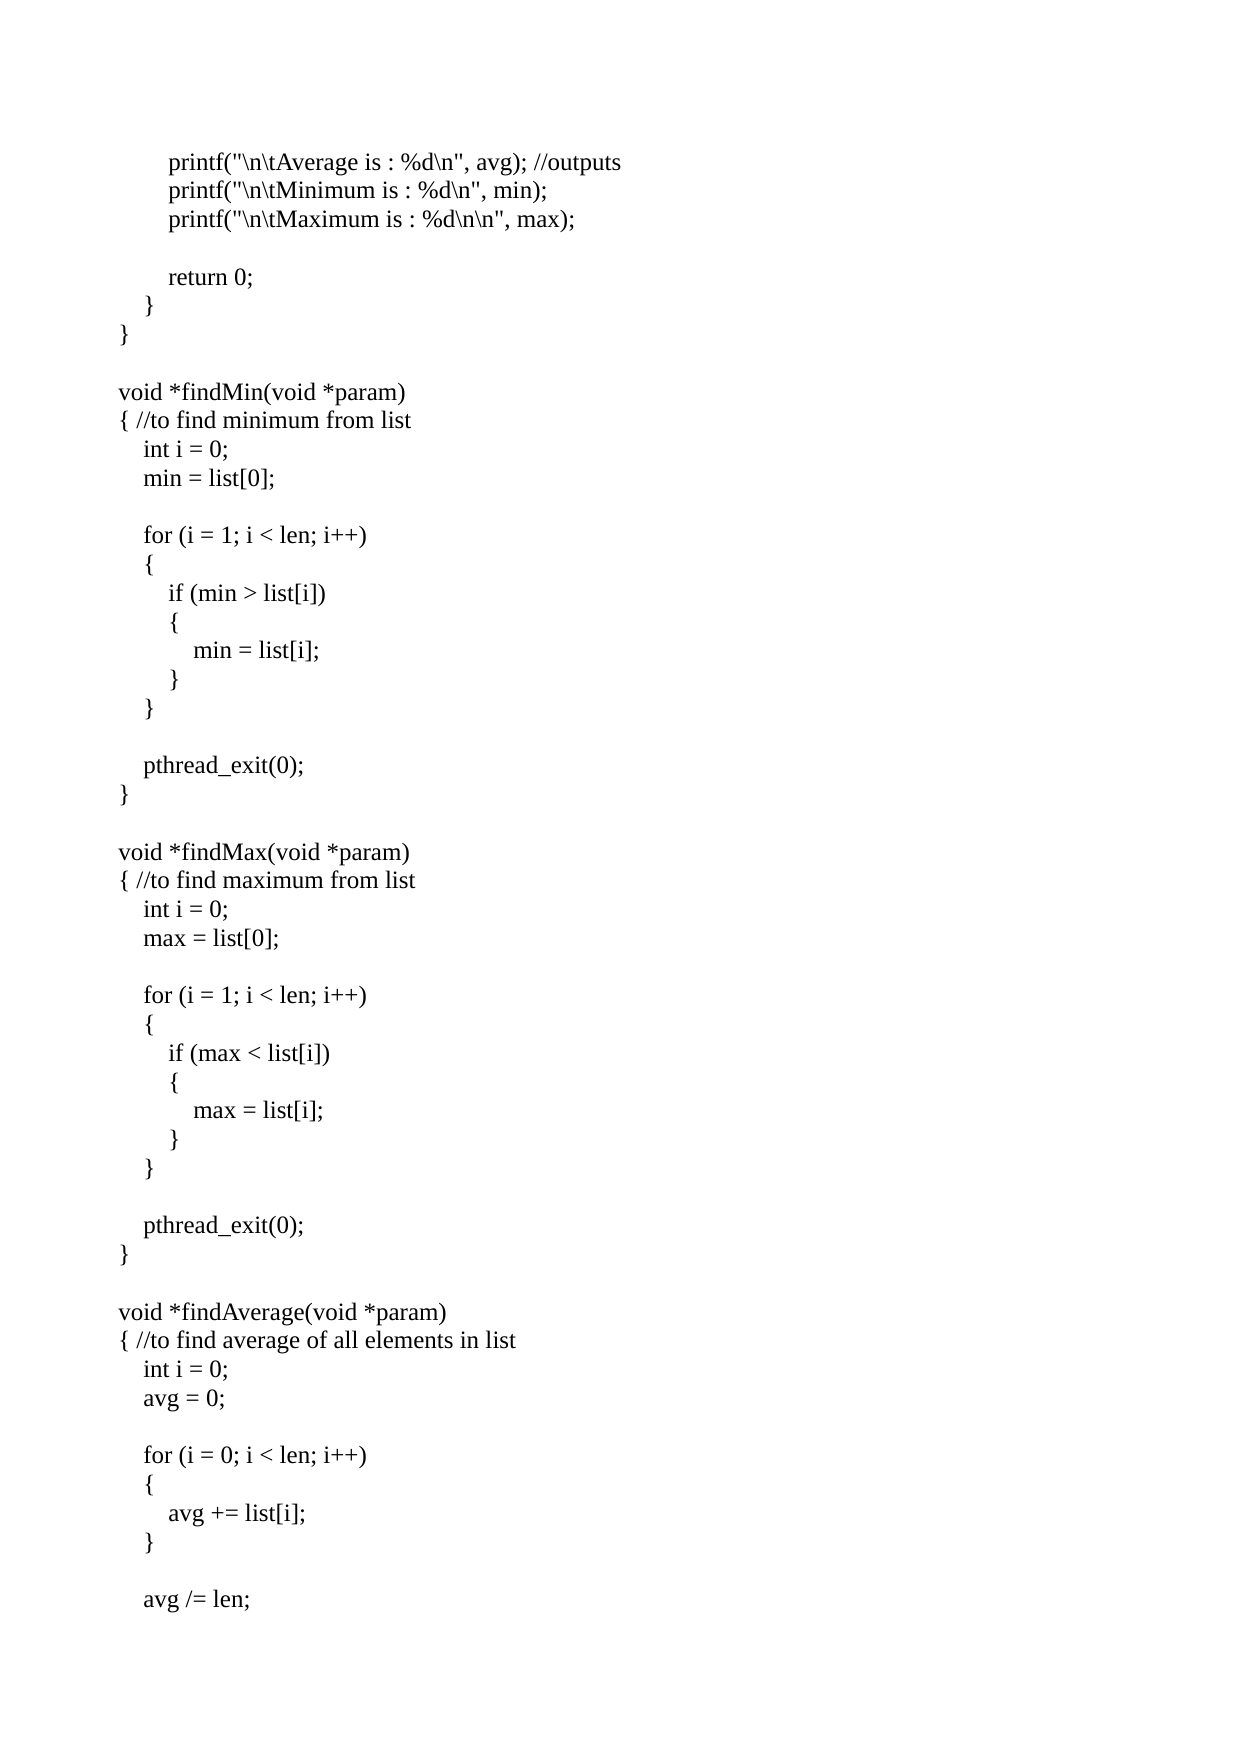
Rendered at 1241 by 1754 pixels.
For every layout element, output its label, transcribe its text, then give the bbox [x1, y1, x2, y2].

text void *findMax(void *param) [118, 837, 1122, 866]
text pthread_exit(0); [118, 751, 1122, 779]
text } [118, 1239, 1122, 1268]
text } [118, 319, 1122, 348]
text { //to find average of all elements in list [118, 1326, 1122, 1354]
text { //to find maximum from list [118, 866, 1122, 894]
text printf("\n\tMaximum is : %d\n\n", max); [118, 204, 1122, 233]
text } [118, 664, 1122, 693]
text avg += list[i]; [118, 1498, 1122, 1527]
text } [118, 1527, 1122, 1556]
text } [118, 779, 1122, 808]
text avg /= len; [118, 1584, 1122, 1613]
text max = list[i]; [118, 1096, 1122, 1124]
text pthread_exit(0); [118, 1211, 1122, 1239]
text for (i = 1; i < len; i++) [118, 981, 1122, 1009]
text return 0; [118, 262, 1122, 291]
text for (i = 0; i < len; i++) [118, 1441, 1122, 1469]
text } [118, 1153, 1122, 1182]
text min = list[i]; [118, 636, 1122, 664]
text { [118, 1067, 1122, 1096]
text if (max < list[i]) [118, 1038, 1122, 1067]
text void *findMin(void *param) [118, 377, 1122, 406]
text printf("\n\tAverage is : %d\n", avg); //outputs [118, 147, 1122, 176]
text max = list[0]; [118, 923, 1122, 952]
text min = list[0]; [118, 463, 1122, 492]
text } [118, 291, 1122, 319]
text for (i = 1; i < len; i++) [118, 521, 1122, 549]
text { [118, 549, 1122, 578]
text int i = 0; [118, 894, 1122, 923]
text void *findAverage(void *param) [118, 1297, 1122, 1326]
text } [118, 1124, 1122, 1153]
text int i = 0; [118, 1354, 1122, 1383]
text if (min > list[i]) [118, 578, 1122, 607]
text } [118, 693, 1122, 722]
text { //to find minimum from list [118, 406, 1122, 434]
text printf("\n\tMinimum is : %d\n", min); [118, 176, 1122, 204]
text avg = 0; [118, 1383, 1122, 1412]
text { [118, 1469, 1122, 1498]
text int i = 0; [118, 434, 1122, 463]
text { [118, 1009, 1122, 1038]
text { [118, 607, 1122, 636]
